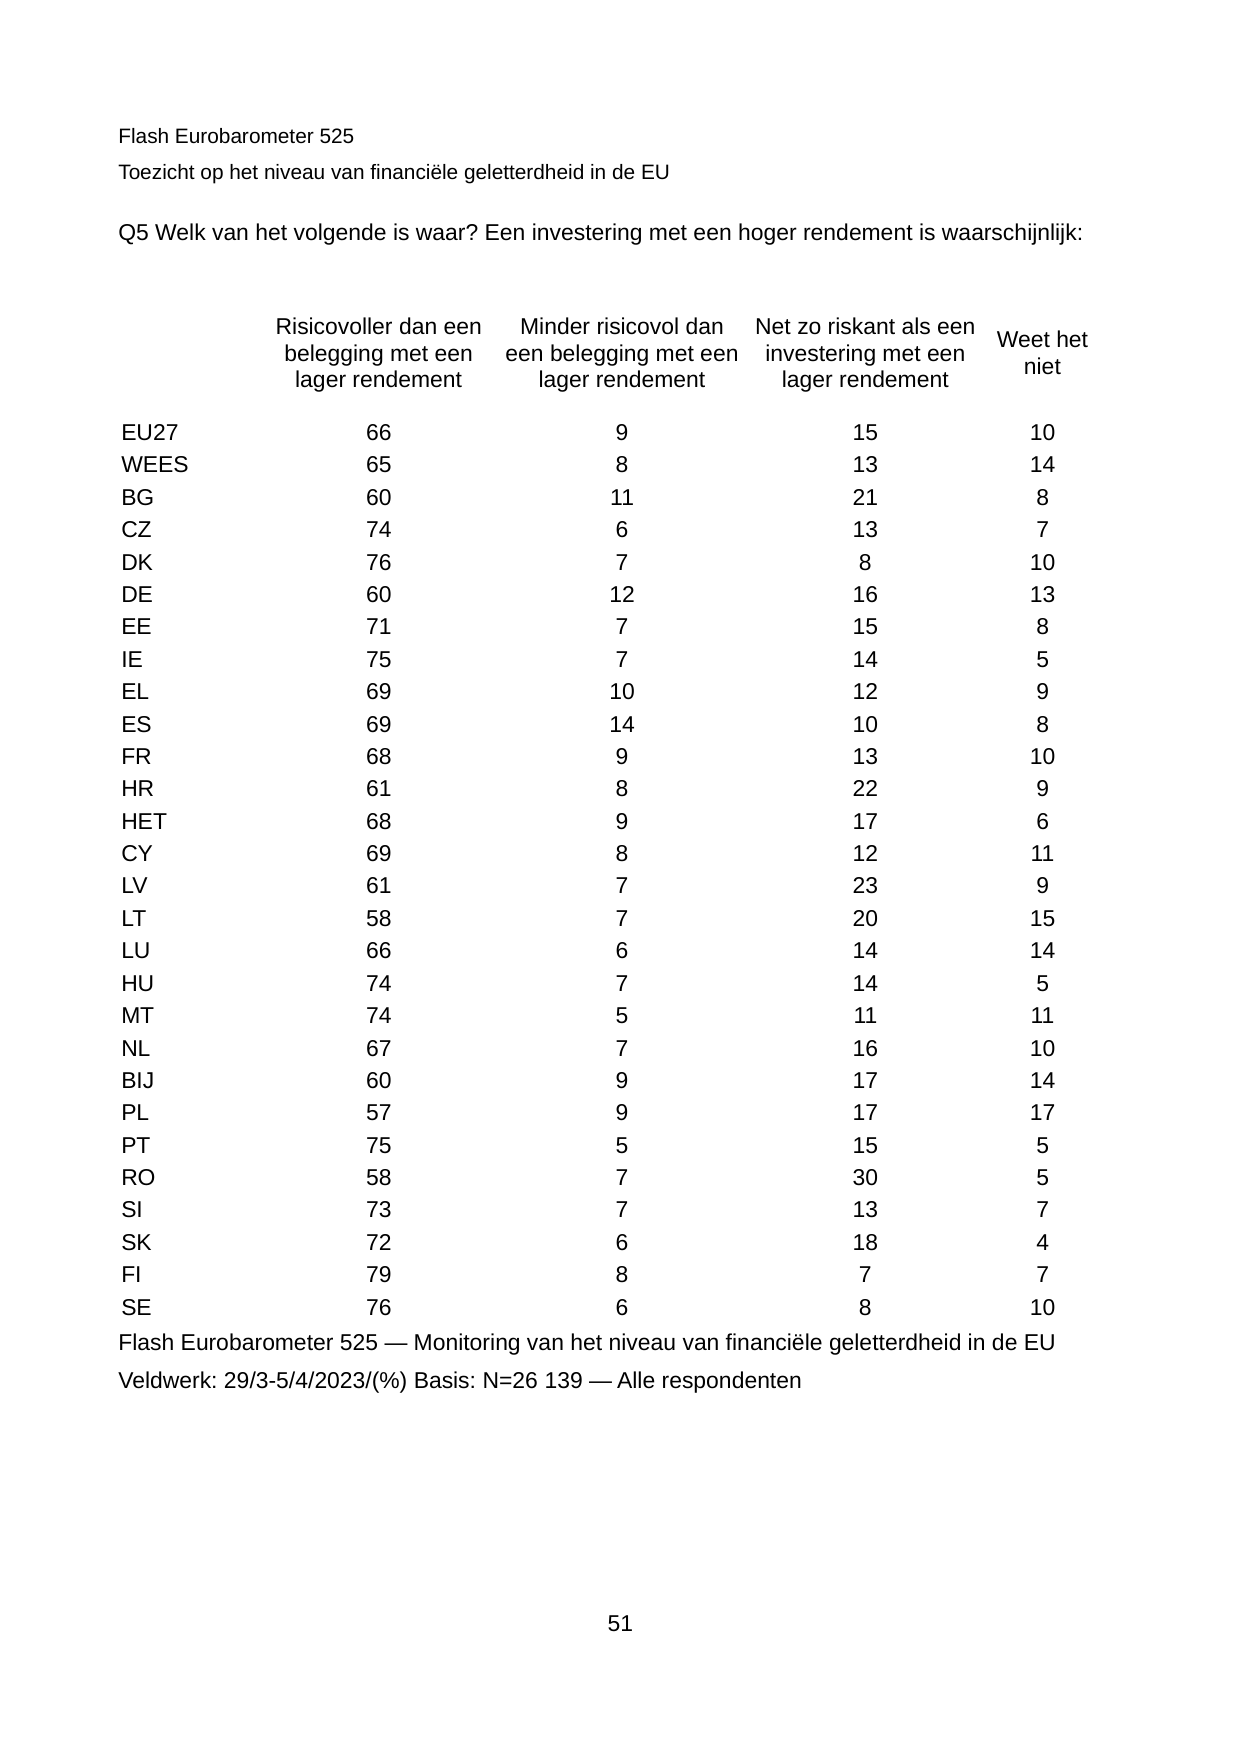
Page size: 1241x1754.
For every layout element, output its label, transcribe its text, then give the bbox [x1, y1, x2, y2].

table_cell 13 [744, 513, 987, 546]
table_cell FI [118, 1258, 257, 1291]
table_cell 9 [987, 675, 1098, 707]
table_cell 7 [500, 1194, 743, 1226]
table_cell 10 [744, 708, 987, 740]
text Q5 Welk van het volgende is waar? Een investering met een hoger rendement is waarschijnlijk: [118, 219, 1122, 246]
table_cell 17 [744, 1096, 987, 1129]
table_cell HET [118, 805, 257, 837]
table_cell 7 [500, 1031, 743, 1064]
table_cell 8 [744, 546, 987, 578]
table_cell 17 [987, 1096, 1098, 1129]
table_cell 13 [744, 740, 987, 772]
table_cell 79 [257, 1258, 500, 1291]
table_cell 15 [744, 416, 987, 448]
table_cell 7 [500, 967, 743, 999]
table_cell 11 [744, 999, 987, 1031]
table_cell 7 [987, 513, 1098, 546]
table_cell 7 [500, 870, 743, 902]
table_cell 11 [500, 481, 743, 513]
table_cell 6 [500, 934, 743, 967]
table_cell 30 [744, 1161, 987, 1193]
table_cell 13 [744, 448, 987, 481]
table_cell BG [118, 481, 257, 513]
table_cell 23 [744, 870, 987, 902]
table_cell 7 [987, 1194, 1098, 1226]
table_cell 69 [257, 837, 500, 869]
table_cell 5 [987, 1161, 1098, 1193]
table_cell 7 [500, 902, 743, 934]
table_cell ES [118, 708, 257, 740]
table_cell 14 [987, 934, 1098, 967]
table_cell 74 [257, 513, 500, 546]
table_cell 10 [987, 546, 1098, 578]
table_cell 21 [744, 481, 987, 513]
table_cell 60 [257, 1064, 500, 1096]
table_cell PL [118, 1096, 257, 1129]
table_cell 5 [500, 1129, 743, 1161]
table_cell 11 [987, 837, 1098, 869]
table_cell 68 [257, 740, 500, 772]
table_cell 72 [257, 1226, 500, 1258]
table_cell 17 [744, 805, 987, 837]
table_cell 10 [987, 1291, 1098, 1323]
table_header Weet het niet [987, 290, 1098, 416]
table_cell IE [118, 643, 257, 675]
table_cell SK [118, 1226, 257, 1258]
table_cell 15 [987, 902, 1098, 934]
table_cell 7 [500, 643, 743, 675]
table_cell 7 [744, 1258, 987, 1291]
table_header Minder risicovol dan een belegging met een lager rendement [500, 290, 743, 416]
table_cell 60 [257, 578, 500, 610]
table_cell 7 [500, 1161, 743, 1193]
table_cell CY [118, 837, 257, 869]
table_cell 6 [500, 513, 743, 546]
table_cell 15 [744, 610, 987, 643]
table_cell 7 [500, 610, 743, 643]
table_cell LT [118, 902, 257, 934]
table_cell BIJ [118, 1064, 257, 1096]
table_cell 60 [257, 481, 500, 513]
table_cell 9 [500, 805, 743, 837]
table_cell EE [118, 610, 257, 643]
table_cell 8 [500, 1258, 743, 1291]
table_cell 65 [257, 448, 500, 481]
table_cell 13 [987, 578, 1098, 610]
table_cell 67 [257, 1031, 500, 1064]
table_cell 18 [744, 1226, 987, 1258]
table_cell 74 [257, 967, 500, 999]
table_cell 69 [257, 675, 500, 707]
table_cell 76 [257, 1291, 500, 1323]
table_cell SI [118, 1194, 257, 1226]
table_cell EU27 [118, 416, 257, 448]
table_cell 61 [257, 870, 500, 902]
table_cell MT [118, 999, 257, 1031]
table_cell 11 [987, 999, 1098, 1031]
table_cell 17 [744, 1064, 987, 1096]
table_header Net zo riskant als een investering met een lager rendement [744, 290, 987, 416]
table_cell 68 [257, 805, 500, 837]
table_cell 14 [744, 967, 987, 999]
table_cell 8 [500, 772, 743, 805]
table_cell 14 [987, 1064, 1098, 1096]
table_cell 16 [744, 1031, 987, 1064]
table_cell DE [118, 578, 257, 610]
table_cell 6 [500, 1291, 743, 1323]
table_cell SE [118, 1291, 257, 1323]
table_cell 22 [744, 772, 987, 805]
table_cell 73 [257, 1194, 500, 1226]
table_cell 4 [987, 1226, 1098, 1258]
table_cell 9 [500, 1064, 743, 1096]
table_cell 10 [987, 1031, 1098, 1064]
table_cell 69 [257, 708, 500, 740]
table_cell DK [118, 546, 257, 578]
table_cell 14 [987, 448, 1098, 481]
table_cell 75 [257, 643, 500, 675]
table_cell HR [118, 772, 257, 805]
table_cell 15 [744, 1129, 987, 1161]
text Veldwerk: 29/3-5/4/2023/(%) Basis: N=26 139 — Alle respondenten [118, 1367, 1122, 1393]
table_cell 8 [744, 1291, 987, 1323]
table_cell 5 [987, 967, 1098, 999]
table_cell 6 [500, 1226, 743, 1258]
table_cell 14 [500, 708, 743, 740]
table_cell 58 [257, 1161, 500, 1193]
table_cell 8 [987, 481, 1098, 513]
table_cell 8 [987, 708, 1098, 740]
text Flash Eurobarometer 525 — Monitoring van het niveau van financiële geletterdheid in de EU [118, 1329, 1122, 1355]
table_cell LV [118, 870, 257, 902]
table_cell 9 [500, 740, 743, 772]
table_cell 14 [744, 934, 987, 967]
table_cell 8 [987, 610, 1098, 643]
table_cell 10 [500, 675, 743, 707]
table_cell 8 [500, 837, 743, 869]
table_cell 5 [500, 999, 743, 1031]
table_cell 12 [744, 837, 987, 869]
table_cell 6 [987, 805, 1098, 837]
table_cell 7 [500, 546, 743, 578]
table_cell 76 [257, 546, 500, 578]
table_cell 12 [500, 578, 743, 610]
table_cell 13 [744, 1194, 987, 1226]
table_cell NL [118, 1031, 257, 1064]
table_cell 9 [500, 1096, 743, 1129]
table_cell RO [118, 1161, 257, 1193]
table_cell 57 [257, 1096, 500, 1129]
table_cell 66 [257, 416, 500, 448]
table_cell 14 [744, 643, 987, 675]
table_cell WEES [118, 448, 257, 481]
table_cell 5 [987, 1129, 1098, 1161]
table_cell 9 [987, 870, 1098, 902]
table_cell PT [118, 1129, 257, 1161]
table_cell 58 [257, 902, 500, 934]
table_header Risicovoller dan een belegging met een lager rendement [257, 290, 500, 416]
table_cell 71 [257, 610, 500, 643]
table_cell 16 [744, 578, 987, 610]
table_cell HU [118, 967, 257, 999]
table_cell 61 [257, 772, 500, 805]
table_cell 8 [500, 448, 743, 481]
table_header [118, 290, 257, 416]
table_cell 10 [987, 416, 1098, 448]
table_cell 9 [500, 416, 743, 448]
table_cell CZ [118, 513, 257, 546]
table_cell 12 [744, 675, 987, 707]
table_cell EL [118, 675, 257, 707]
table_cell 5 [987, 643, 1098, 675]
table_cell 20 [744, 902, 987, 934]
table_cell 74 [257, 999, 500, 1031]
table_cell 66 [257, 934, 500, 967]
table_cell LU [118, 934, 257, 967]
table_cell 9 [987, 772, 1098, 805]
table_cell 10 [987, 740, 1098, 772]
table_cell FR [118, 740, 257, 772]
table_cell 75 [257, 1129, 500, 1161]
table_cell 7 [987, 1258, 1098, 1291]
